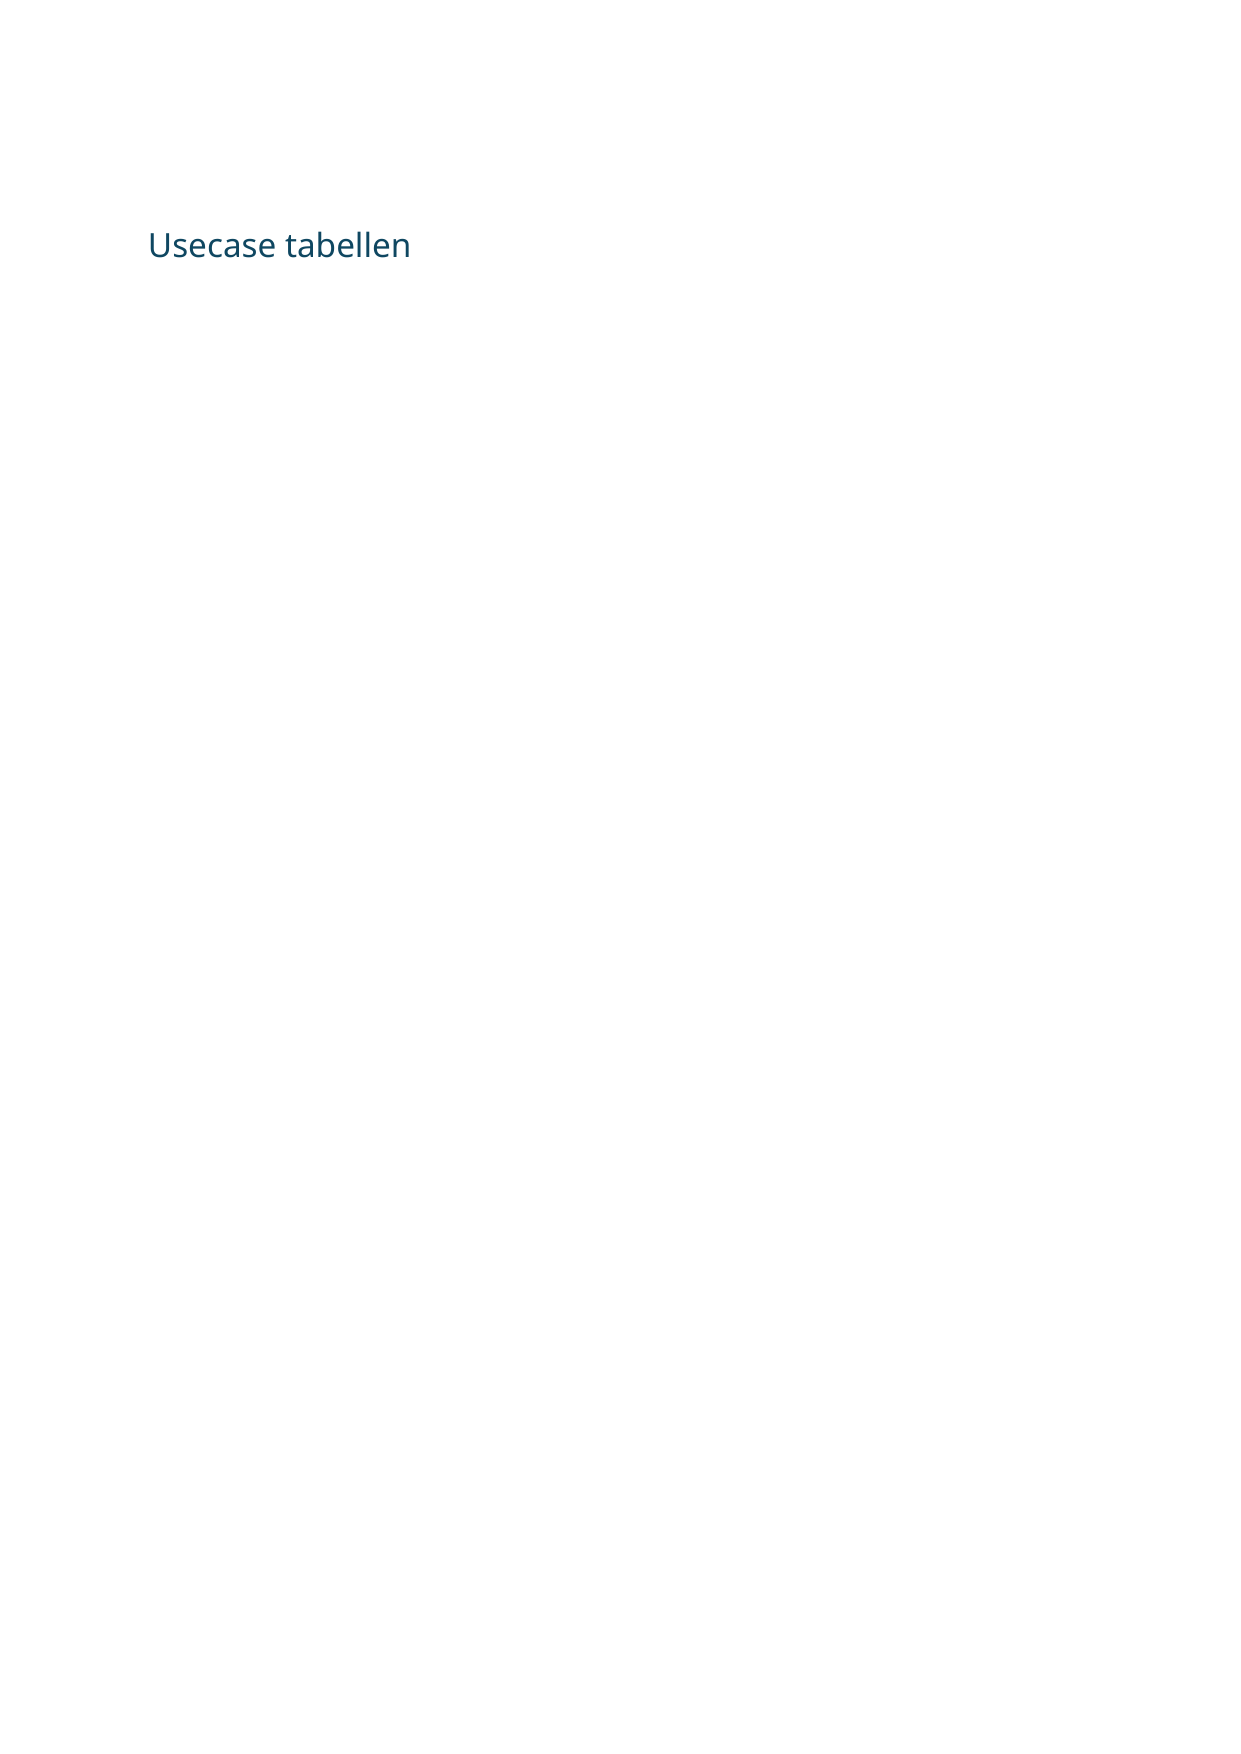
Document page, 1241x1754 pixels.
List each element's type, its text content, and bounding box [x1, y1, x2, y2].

subtitle Usecase tabellen [148, 222, 1093, 267]
